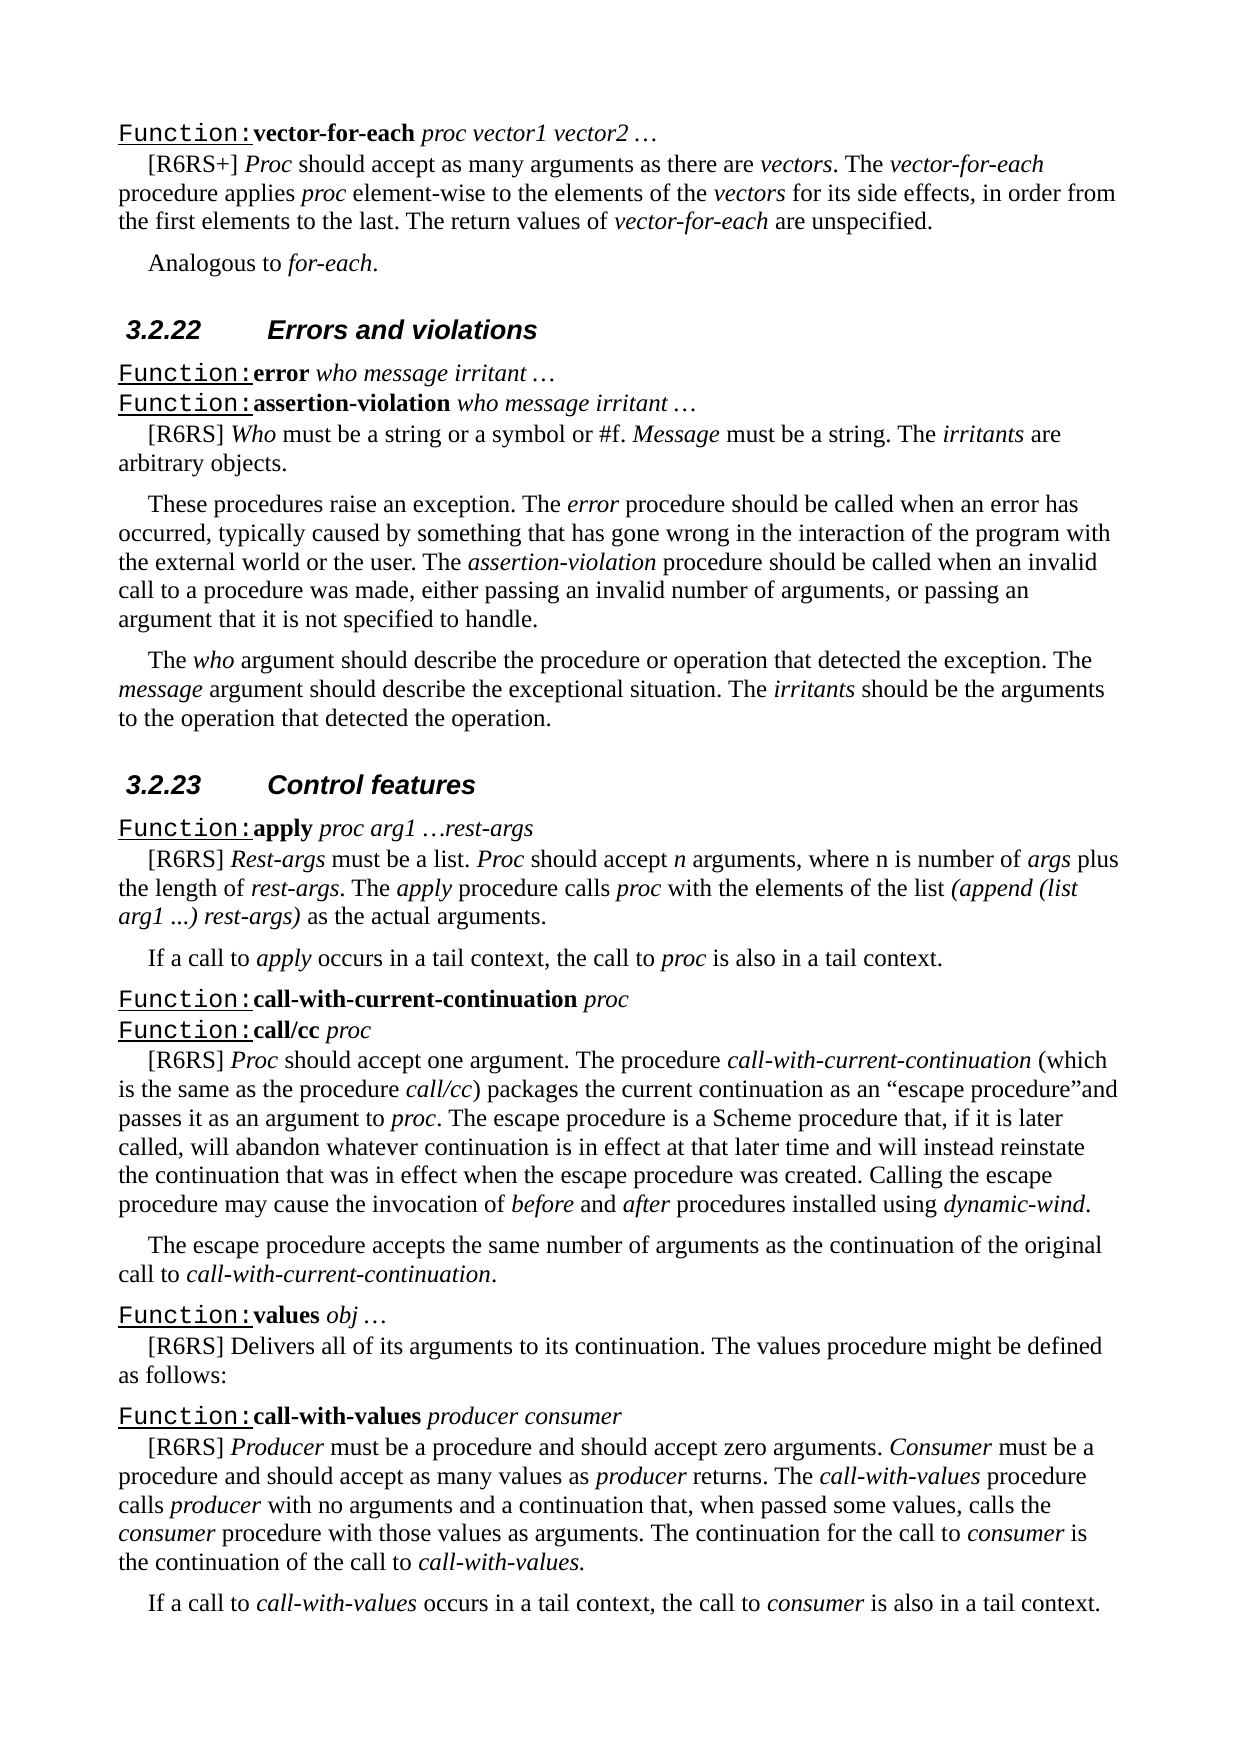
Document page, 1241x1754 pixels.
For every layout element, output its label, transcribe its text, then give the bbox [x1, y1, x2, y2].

text Function:assertion-violation who message irritant … [118, 388, 1122, 419]
text Function:error who message irritant … [118, 358, 1122, 388]
text The escape procedure accepts the same number of arguments as the continuation of the original call to call-with-current-continuation. [118, 1231, 1122, 1288]
text [R6RS+] Proc should accept as many arguments as there are vectors. The vector-for-each procedure applies proc element-wise to the elements of the vectors for its side effects, in order from the first elements to the last. The return values of vector-for-each are unspecified. [118, 149, 1122, 235]
text Function:call/cc proc [118, 1015, 1122, 1046]
text If a call to call-with-values occurs in a tail context, the call to consumer is also in a tail context. [118, 1588, 1122, 1617]
text Function:values obj … [118, 1301, 1122, 1331]
text Function:apply proc arg1 …rest-args [118, 813, 1122, 844]
text Function:call-with-current-continuation proc [118, 984, 1122, 1015]
text The who argument should describe the procedure or operation that detected the exception. The message argument should describe the exceptional situation. The irritants should be the arguments to the operation that detected the operation. [118, 646, 1122, 732]
text [R6RS] Who must be a string or a symbol or #f. Message must be a string. The irritants are arbitrary objects. [118, 419, 1122, 477]
text Function:call-with-values producer consumer [118, 1401, 1122, 1432]
text [R6RS] Producer must be a procedure and should accept zero arguments. Consumer must be a procedure and should accept as many values as producer returns. The call-with-values procedure calls producer with no arguments and a continuation that, when passed some values, calls the consumer procedure with those values as arguments. The continuation for the call to consumer is the continuation of the call to call-with-values. [118, 1432, 1122, 1576]
subtitle Errors and violations [118, 314, 1122, 345]
text [R6RS] Rest-args must be a list. Proc should accept n arguments, where n is number of args plus the length of rest-args. The apply procedure calls proc with the elements of the list (append (list arg1 ...) rest-args) as the actual arguments. [118, 844, 1122, 930]
text [R6RS] Delivers all of its arguments to its continuation. The values procedure might be defined as follows: [118, 1331, 1122, 1389]
text These procedures raise an exception. The error procedure should be called when an error has occurred, typically caused by something that has gone wrong in the interaction of the program with the external world or the user. The assertion-violation procedure should be called when an invalid call to a procedure was made, either passing an invalid number of arguments, or passing an argument that it is not specified to handle. [118, 489, 1122, 633]
subtitle Control features [118, 769, 1122, 801]
text If a call to apply occurs in a tail context, the call to proc is also in a tail context. [118, 943, 1122, 971]
text [R6RS] Proc should accept one argument. The procedure call-with-current-continuation (which is the same as the procedure call/cc) packages the current continuation as an “escape procedure”and passes it as an argument to proc. The escape procedure is a Scheme procedure that, if it is later called, will abandon whatever continuation is in effect at that later time and will instead reinstate the continuation that was in effect when the escape procedure was created. Calling the escape procedure may cause the invocation of before and after procedures installed using dynamic-wind. [118, 1046, 1122, 1218]
text Function:vector-for-each proc vector1 vector2 … [118, 118, 1122, 149]
text Analogous to for-each. [118, 248, 1122, 276]
